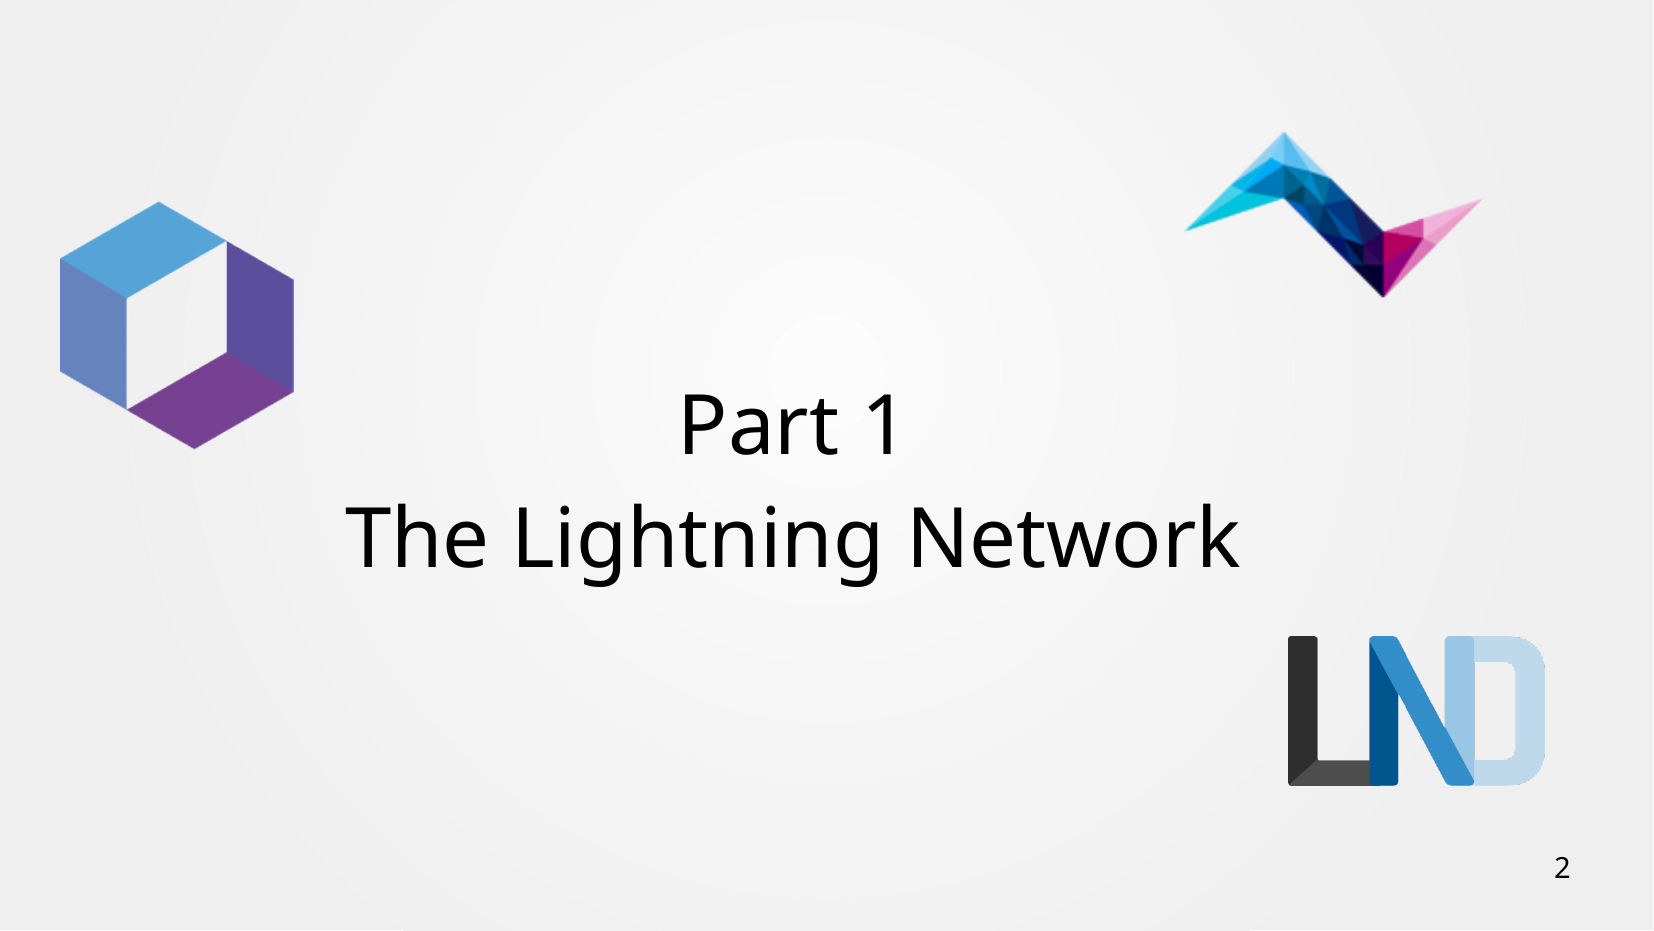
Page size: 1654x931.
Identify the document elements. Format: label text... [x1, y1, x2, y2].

picture [1170, 106, 1501, 316]
picture [60, 201, 294, 451]
picture [1208, 554, 1606, 856]
subtitle Part 1 The Lightning Network [344, 365, 1309, 565]
